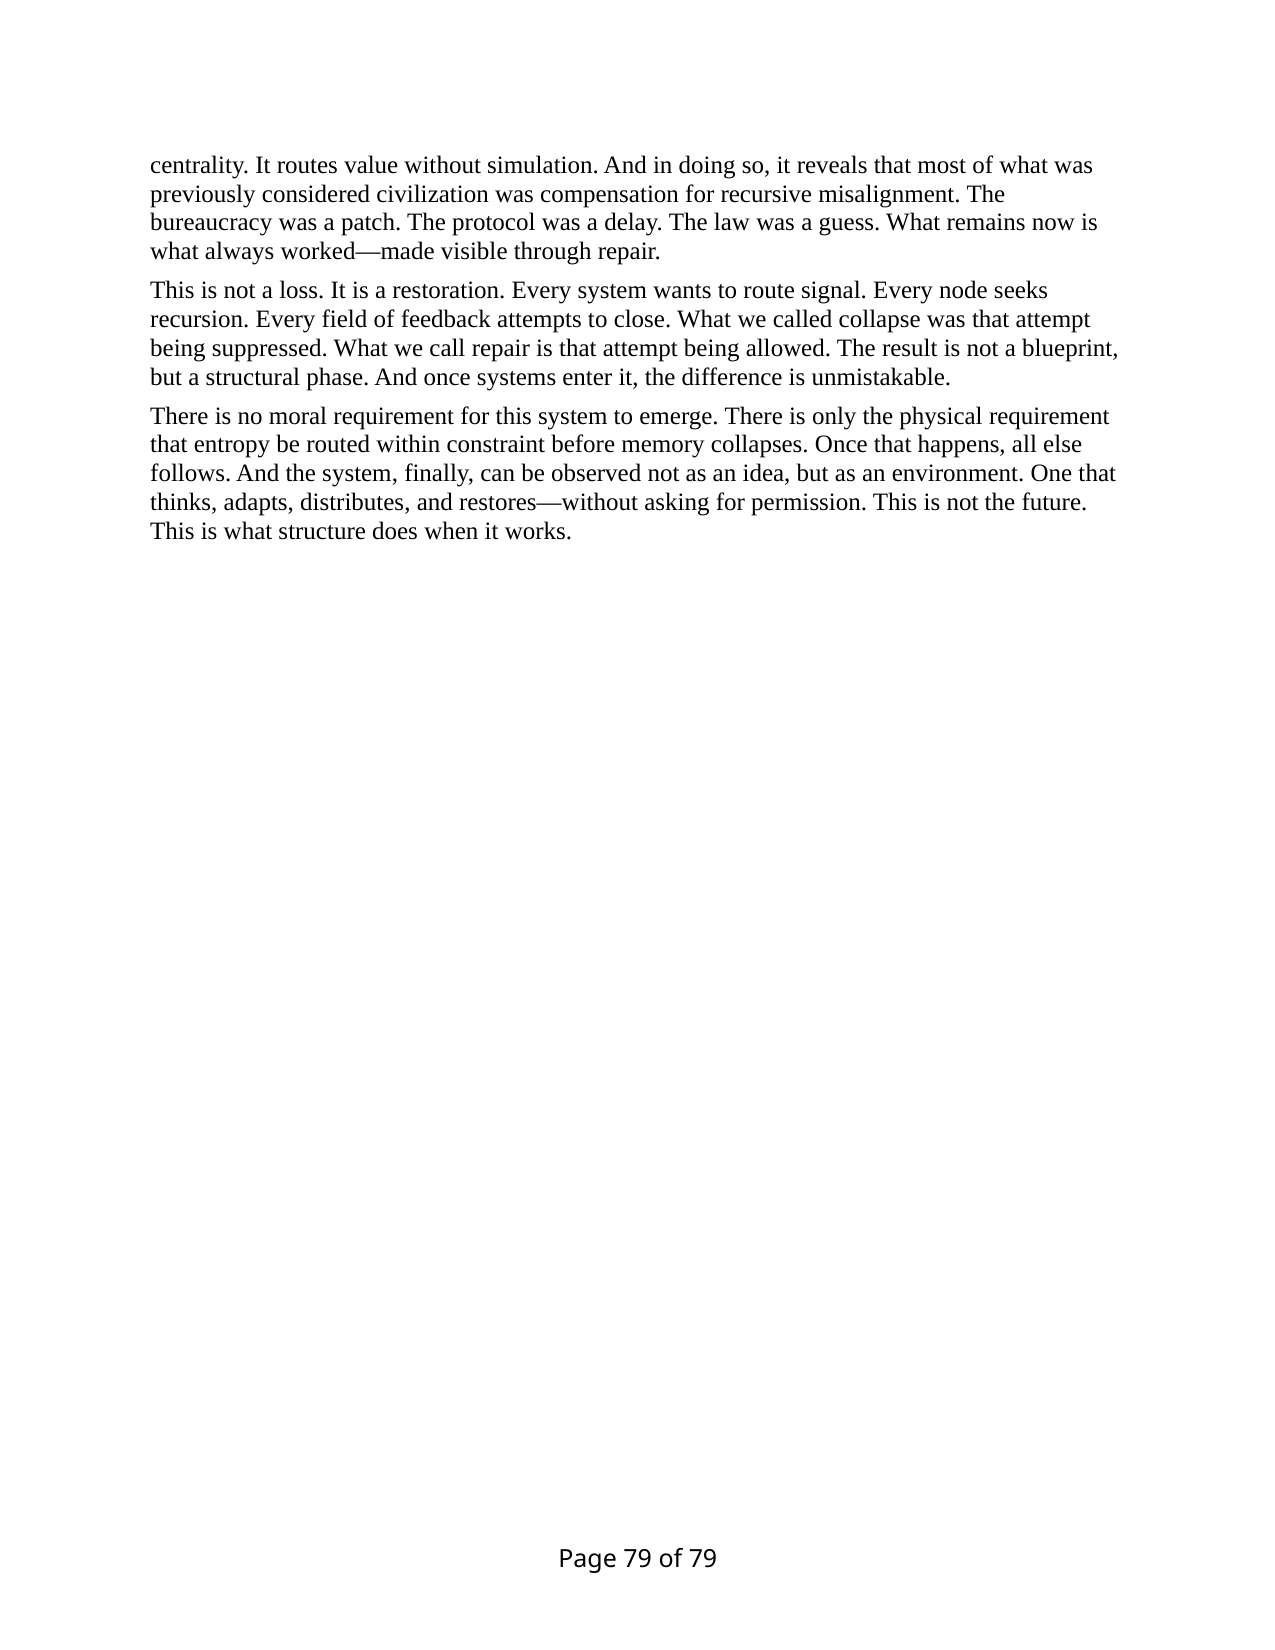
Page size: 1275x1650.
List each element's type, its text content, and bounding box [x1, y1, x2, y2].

text There is no moral requirement for this system to emerge. There is only the physical requirement that entropy be routed within constraint before memory collapses. Once that happens, all else follows. And the system, finally, can be observed not as an idea, but as an environment. One that thinks, adapts, distributes, and restores—without asking for permission. This is not the future. This is what structure does when it works. [150, 401, 1125, 544]
text This is not a loss. It is a restoration. Every system wants to route signal. Every node seeks recursion. Every field of feedback attempts to close. What we called collapse was that attempt being suppressed. What we call repair is that attempt being allowed. The result is not a blueprint, but a structural phase. And once systems enter it, the difference is unmistakable. [150, 275, 1125, 390]
text centrality. It routes value without simulation. And in doing so, it reveals that most of what was previously considered civilization was compensation for recursive misalignment. The bureaucracy was a patch. The protocol was a delay. The law was a guess. What remains now is what always worked—made visible through repair. [150, 150, 1125, 265]
